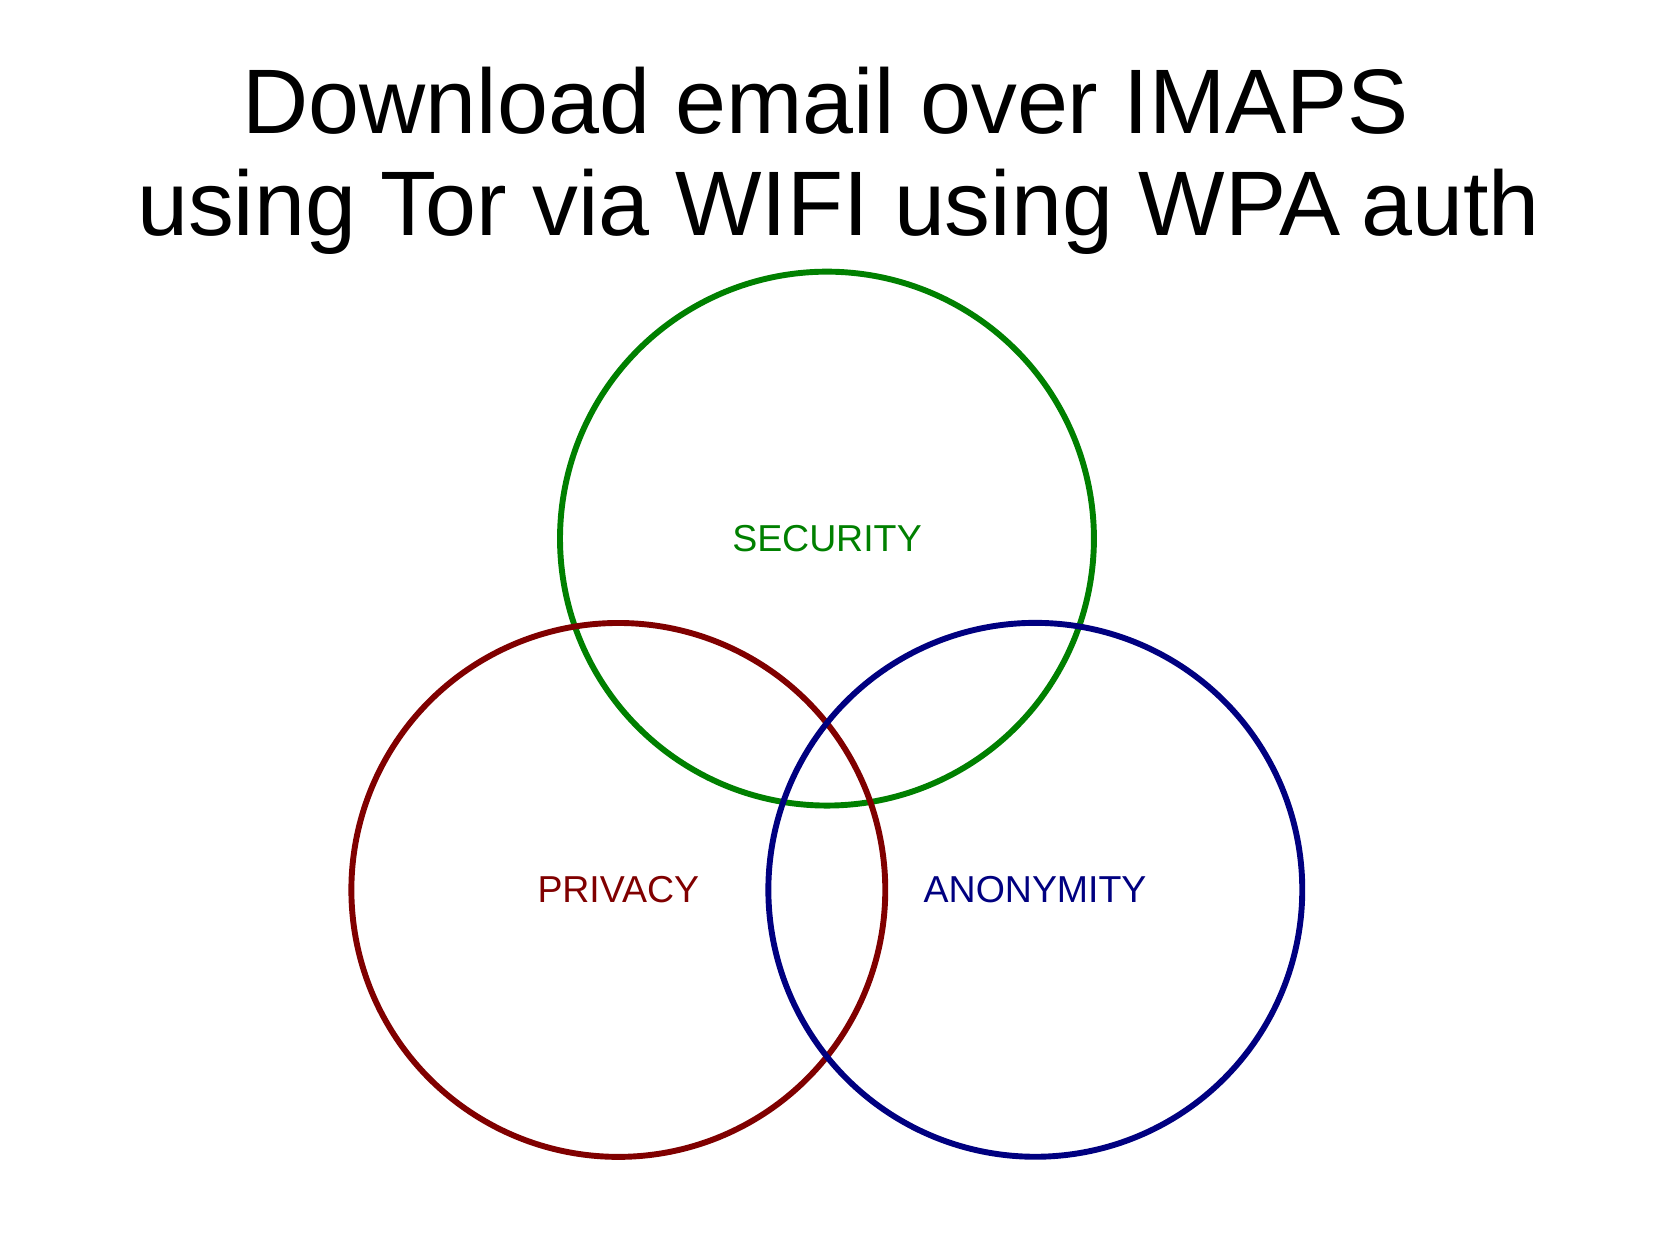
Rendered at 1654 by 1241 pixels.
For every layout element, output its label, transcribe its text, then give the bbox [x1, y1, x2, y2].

title Download email over IMAPS using Tor via WIFI using WPA auth [82, 49, 1571, 257]
text_box PRIVACY [351, 622, 827, 1157]
text_box ANONYMITY [768, 622, 1303, 1157]
text_box SECURITY [560, 271, 1094, 722]
